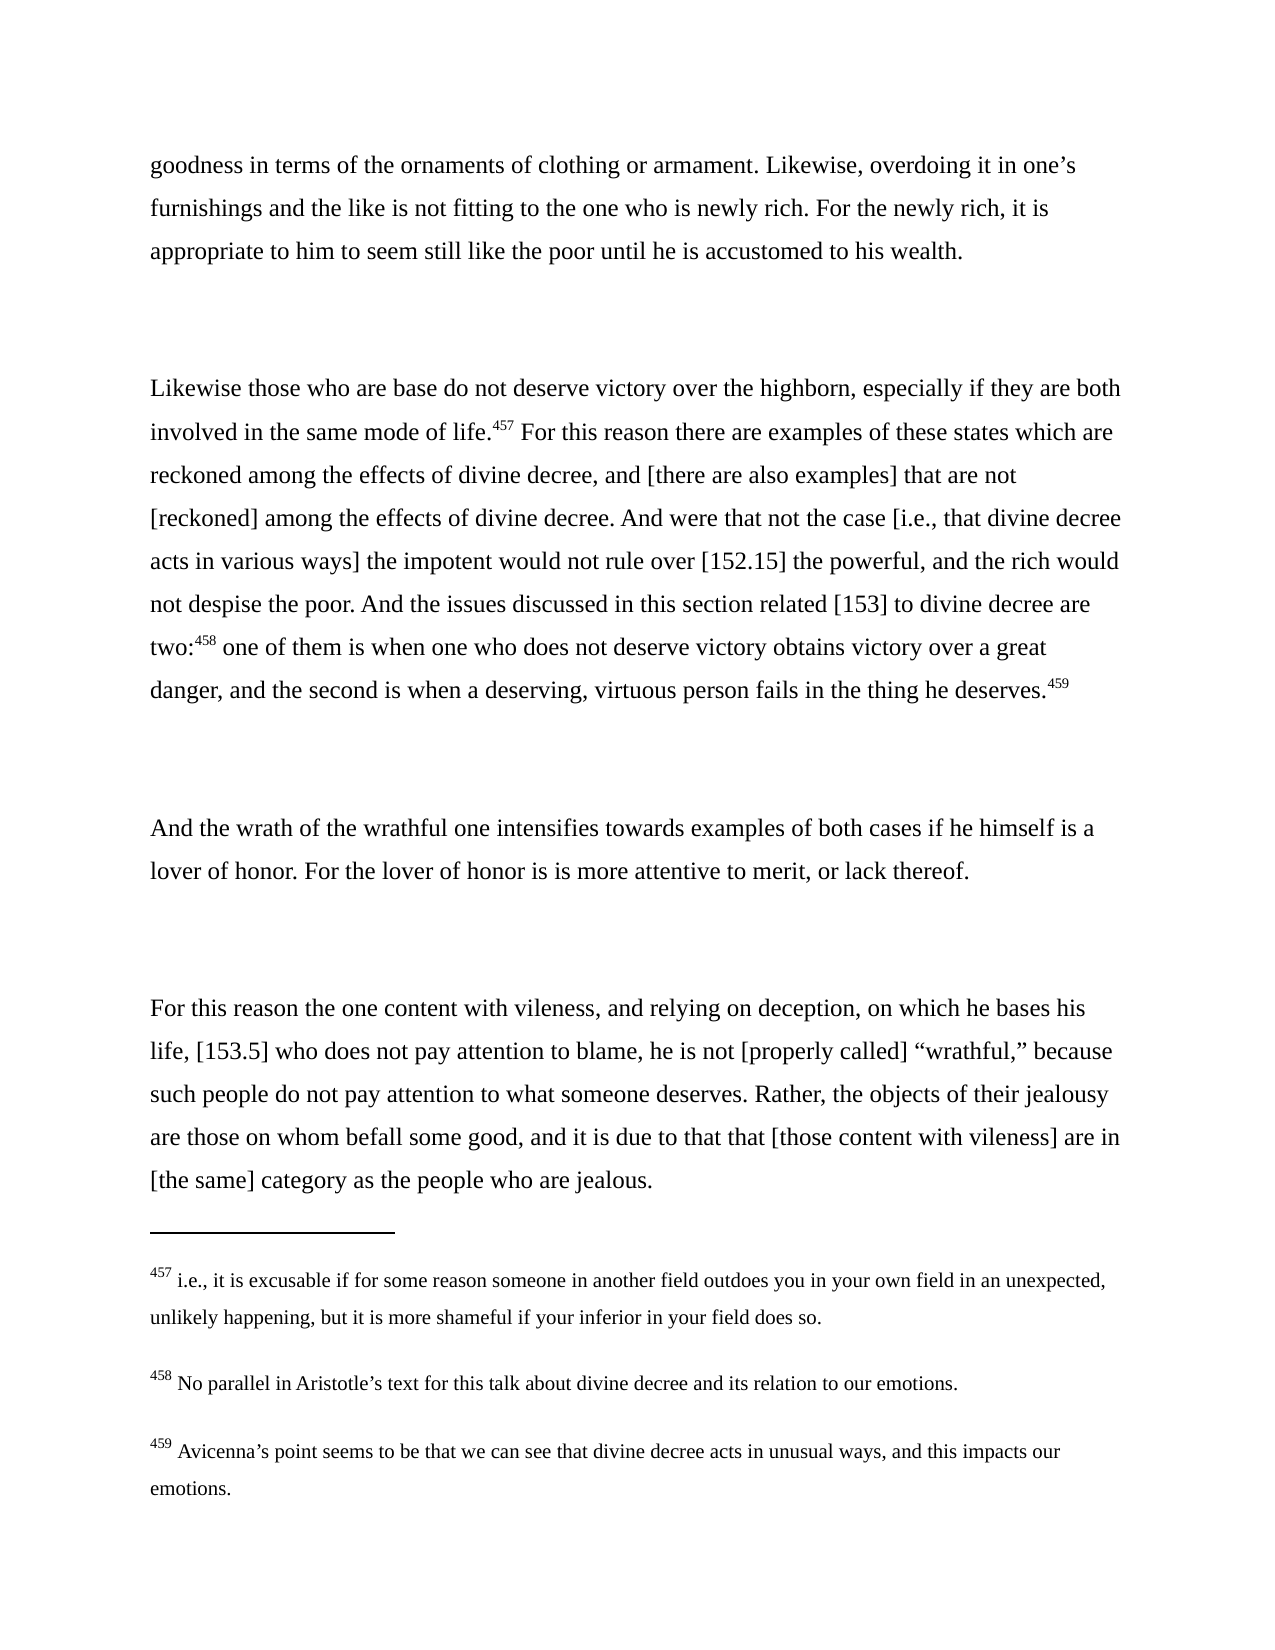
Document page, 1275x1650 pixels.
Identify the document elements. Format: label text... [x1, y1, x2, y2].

text No parallel in Aristotle’s text for this talk about divine decree and its relation to our emotions. [150, 1367, 1125, 1395]
text Avicenna’s point seems to be that we can see that divine decree acts in unusual ways, and this impacts our emotions. [150, 1435, 1125, 1500]
text And the wrath of the wrathful one intensifies towards examples of both cases if he himself is a lover of honor. For the lover of honor is is more attentive to merit, or lack thereof. [150, 813, 1125, 884]
text goodness in terms of the ornaments of clothing or armament. Likewise, overdoing it in one’s furnishings and the like is not fitting to the one who is newly rich. For the newly rich, it is appropriate to him to seem still like the poor until he is accustomed to his wealth. [150, 150, 1125, 265]
text For this reason the one content with vileness, and relying on deception, on which he bases his life, [153.5] who does not pay attention to blame, he is not [properly called] “wrathful,” because such people do not pay attention to what someone deserves. Rather, the objects of their jealousy are those on whom befall some good, and it is due to that that [those content with vileness] are in [the same] category as the people who are jealous. [150, 993, 1125, 1194]
text i.e., it is excusable if for some reason someone in another field outdoes you in your own field in an unexpected, unlikely happening, but it is more shameful if your inferior in your field does so. [150, 1264, 1125, 1329]
text Likewise those who are base do not deserve victory over the highborn, especially if they are both involved in the same mode of life. For this reason there are examples of these states which are reckoned among the effects of divine decree, and [there are also examples] that are not [reckoned] among the effects of divine decree. And were that not the case [i.e., that divine decree acts in various ways] the impotent would not rule over [152.15] the powerful, and the rich would not despise the poor. And the issues discussed in this section related [153] to divine decree are two: one of them is when one who does not deserve victory obtains victory over a great danger, and the second is when a deserving, virtuous person fails in the thing he deserves. [150, 373, 1125, 704]
